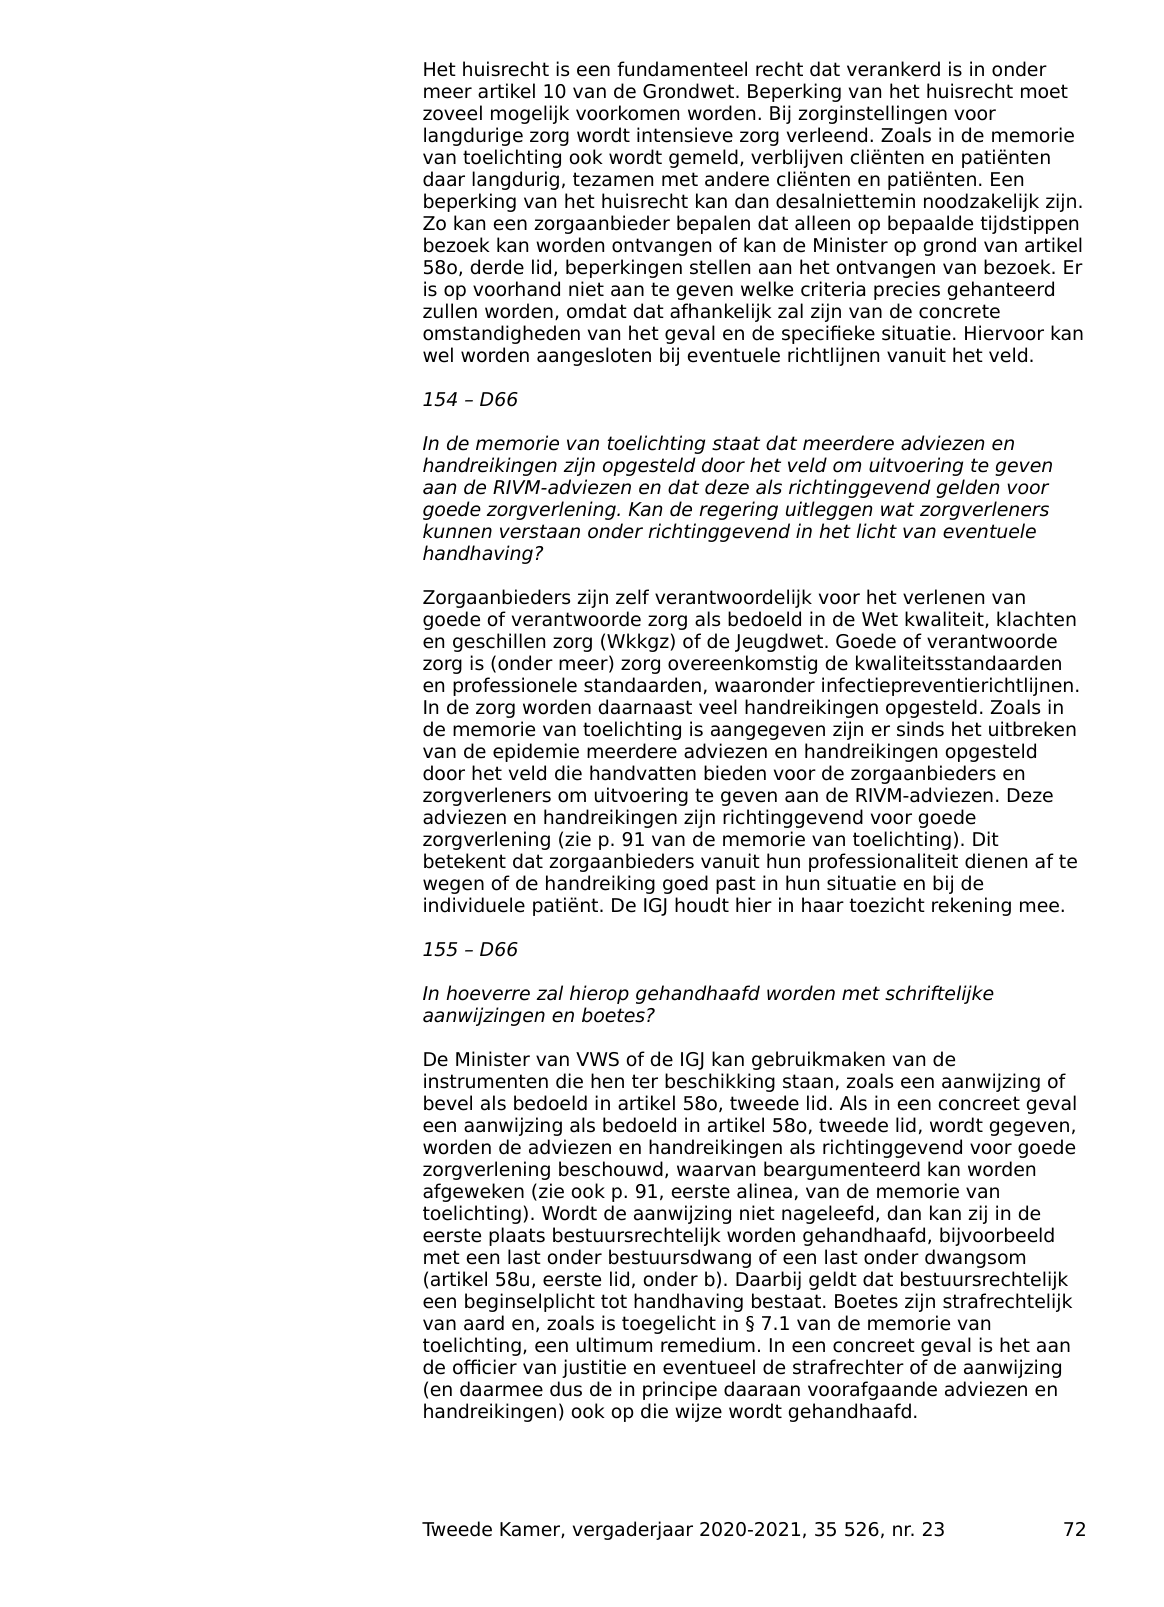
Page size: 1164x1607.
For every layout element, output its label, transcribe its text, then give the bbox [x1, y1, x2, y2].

text De Minister van VWS of de IGJ kan gebruikmaken van de instrumenten die hen ter beschikking staan, zoals een aanwijzing of bevel als bedoeld in artikel 58o, tweede lid. Als in een concreet geval een aanwijzing als bedoeld in artikel 58o, tweede lid, wordt gegeven, worden de adviezen en handreikingen als richtinggevend voor goede zorgverlening beschouwd, waarvan beargumenteerd kan worden afgeweken (zie ook p. 91, eerste alinea, van de memorie van toelichting). Wordt de aanwijzing niet nageleefd, dan kan zij in de eerste plaats bestuursrechtelijk worden gehandhaafd, bijvoorbeeld met een last onder bestuursdwang of een last onder dwangsom (artikel 58u, eerste lid, onder b). Daarbij geldt dat bestuursrechtelijk een beginselplicht tot handhaving bestaat. Boetes zijn strafrechtelijk van aard en, zoals is toegelicht in § 7.1 van de memorie van toelichting, een ultimum remedium. In een concreet geval is het aan de officier van justitie en eventueel de strafrechter of de aanwijzing (en daarmee dus de in principe daaraan voorafgaande adviezen en handreikingen) ook op die wijze wordt gehandhaafd. [422, 1049, 1087, 1423]
subtitle 154 – D66 [422, 389, 1087, 411]
subtitle 155 – D66 [422, 939, 1087, 961]
text Zorgaanbieders zijn zelf verantwoordelijk voor het verlenen van goede of verantwoorde zorg als bedoeld in de Wet kwaliteit, klachten en geschillen zorg (Wkkgz) of de Jeugdwet. Goede of verantwoorde zorg is (onder meer) zorg overeenkomstig de kwaliteitsstandaarden en professionele standaarden, waaronder infectiepreventierichtlijnen. In de zorg worden daarnaast veel handreikingen opgesteld. Zoals in de memorie van toelichting is aangegeven zijn er sinds het uitbreken van de epidemie meerdere adviezen en handreikingen opgesteld door het veld die handvatten bieden voor de zorgaanbieders en zorgverleners om uitvoering te geven aan de RIVM-adviezen. Deze adviezen en handreikingen zijn richtinggevend voor goede zorgverlening (zie p. 91 van de memorie van toelichting). Dit betekent dat zorgaanbieders vanuit hun professionaliteit dienen af te wegen of de handreiking goed past in hun situatie en bij de individuele patiënt. De IGJ houdt hier in haar toezicht rekening mee. [422, 587, 1087, 917]
text In de memorie van toelichting staat dat meerdere adviezen en handreikingen zijn opgesteld door het veld om uitvoering te geven aan de RIVM-adviezen en dat deze als richtinggevend gelden voor goede zorgverlening. Kan de regering uitleggen wat zorgverleners kunnen verstaan onder richtinggevend in het licht van eventuele handhaving? [422, 433, 1087, 565]
text Het huisrecht is een fundamenteel recht dat verankerd is in onder meer artikel 10 van de Grondwet. Beperking van het huisrecht moet zoveel mogelijk voorkomen worden. Bij zorginstellingen voor langdurige zorg wordt intensieve zorg verleend. Zoals in de memorie van toelichting ook wordt gemeld, verblijven cliënten en patiënten daar langdurig, tezamen met andere cliënten en patiënten. Een beperking van het huisrecht kan dan desalniettemin noodzakelijk zijn. Zo kan een zorgaanbieder bepalen dat alleen op bepaalde tijdstippen bezoek kan worden ontvangen of kan de Minister op grond van artikel 58o, derde lid, beperkingen stellen aan het ontvangen van bezoek. Er is op voorhand niet aan te geven welke criteria precies gehanteerd zullen worden, omdat dat afhankelijk zal zijn van de concrete omstandigheden van het geval en de specifieke situatie. Hiervoor kan wel worden aangesloten bij eventuele richtlijnen vanuit het veld. [422, 59, 1087, 367]
text In hoeverre zal hierop gehandhaafd worden met schriftelijke aanwijzingen en boetes? [422, 983, 1087, 1027]
